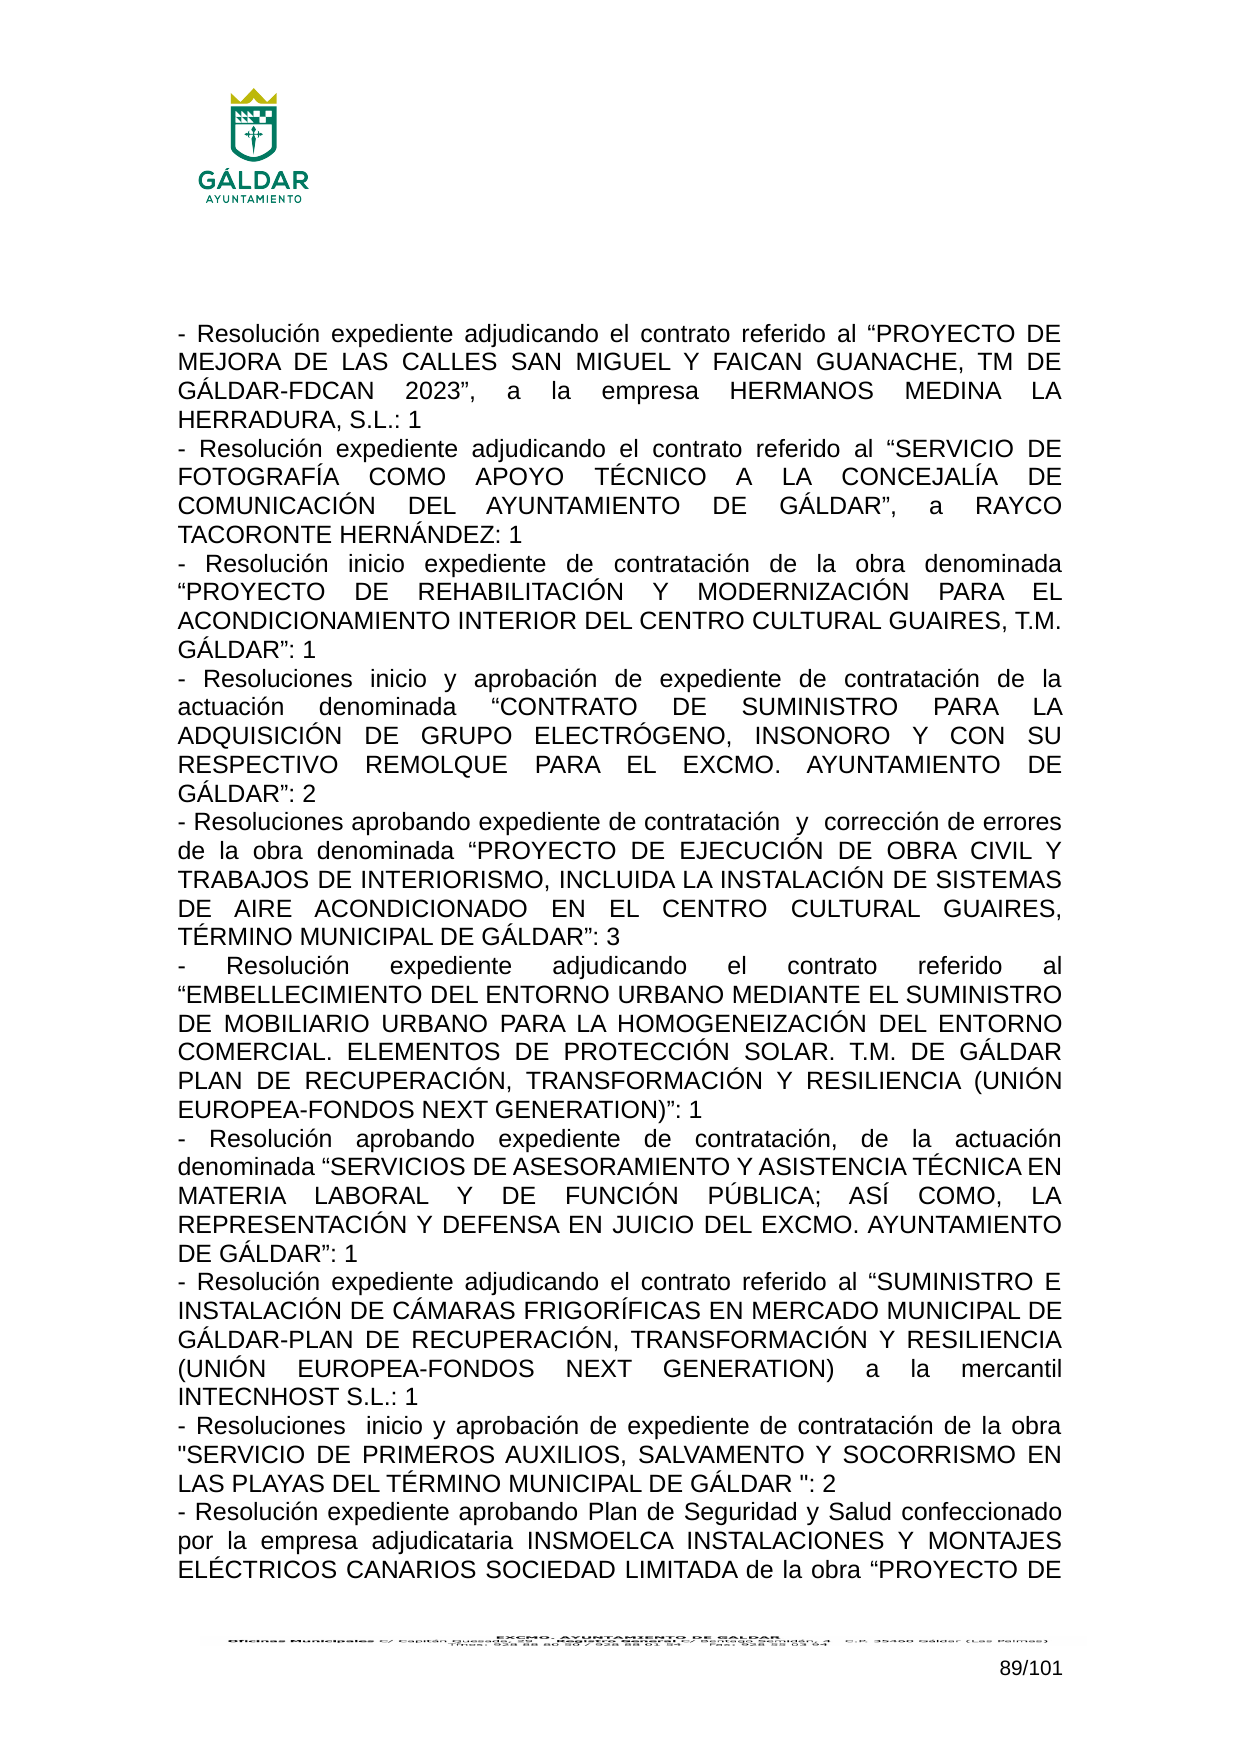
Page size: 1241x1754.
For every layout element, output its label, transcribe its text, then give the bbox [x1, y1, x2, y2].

text - Resoluciones aprobando expediente de contratación y corrección de errores de la obra denominada “PROYECTO DE EJECUCIÓN DE OBRA CIVIL Y TRABAJOS DE INTERIORISMO, INCLUIDA LA INSTALACIÓN DE SISTEMAS DE AIRE ACONDICIONADO EN EL CENTRO CULTURAL GUAIRES, TÉRMINO MUNICIPAL DE GÁLDAR”: 3 [177, 807, 1063, 951]
text - Resolución expediente adjudicando el contrato referido al “SUMINISTRO E INSTALACIÓN DE CÁMARAS FRIGORÍFICAS EN MERCADO MUNICIPAL DE GÁLDAR-PLAN DE RECUPERACIÓN, TRANSFORMACIÓN Y RESILIENCIA (UNIÓN EUROPEA-FONDOS NEXT GENERATION) a la mercantil INTECNHOST S.L.: 1 [177, 1267, 1063, 1411]
text - Resolución inicio expediente de contratación de la obra denominada “PROYECTO DE REHABILITACIÓN Y MODERNIZACIÓN PARA EL ACONDICIONAMIENTO INTERIOR DEL CENTRO CULTURAL GUAIRES, T.M. GÁLDAR”: 1 [177, 549, 1063, 664]
text - Resolución expediente adjudicando el contrato referido al “SERVICIO DE FOTOGRAFÍA COMO APOYO TÉCNICO A LA CONCEJALÍA DE COMUNICACIÓN DEL AYUNTAMIENTO DE GÁLDAR”, a RAYCO TACORONTE HERNÁNDEZ: 1 [177, 434, 1063, 549]
text - Resolución expediente adjudicando el contrato referido al “EMBELLECIMIENTO DEL ENTORNO URBANO MEDIANTE EL SUMINISTRO DE MOBILIARIO URBANO PARA LA HOMOGENEIZACIÓN DEL ENTORNO COMERCIAL. ELEMENTOS DE PROTECCIÓN SOLAR. T.M. DE GÁLDAR PLAN DE RECUPERACIÓN, TRANSFORMACIÓN Y RESILIENCIA (UNIÓN EUROPEA-FONDOS NEXT GENERATION)”: 1 [177, 951, 1063, 1124]
text - Resolución expediente aprobando Plan de Seguridad y Salud confeccionado por la empresa adjudicataria INSMOELCA INSTALACIONES Y MONTAJES ELÉCTRICOS CANARIOS SOCIEDAD LIMITADA de la obra “PROYECTO DE [177, 1497, 1063, 1584]
text - Resolución expediente adjudicando el contrato referido al “PROYECTO DE MEJORA DE LAS CALLES SAN MIGUEL Y FAICAN GUANACHE, TM DE GÁLDAR-FDCAN 2023”, a la empresa HERMANOS MEDINA LA HERRADURA, S.L.: 1 [177, 319, 1063, 434]
picture [181, 73, 325, 217]
text - Resolución aprobando expediente de contratación, de la actuación denominada “SERVICIOS DE ASESORAMIENTO Y ASISTENCIA TÉCNICA EN MATERIA LABORAL Y DE FUNCIÓN PÚBLICA; ASÍ COMO, LA REPRESENTACIÓN Y DEFENSA EN JUICIO DEL EXCMO. AYUNTAMIENTO DE GÁLDAR”: 1 [177, 1124, 1063, 1267]
text - Resoluciones inicio y aprobación de expediente de contratación de la obra "SERVICIO DE PRIMEROS AUXILIOS, SALVAMENTO Y SOCORRISMO EN LAS PLAYAS DEL TÉRMINO MUNICIPAL DE GÁLDAR ": 2 [177, 1411, 1063, 1497]
picture [228, 1636, 1059, 1646]
text - Resoluciones inicio y aprobación de expediente de contratación de la actuación denominada “CONTRATO DE SUMINISTRO PARA LA ADQUISICIÓN DE GRUPO ELECTRÓGENO, INSONORO Y CON SU RESPECTIVO REMOLQUE PARA EL EXCMO. AYUNTAMIENTO DE GÁLDAR”: 2 [177, 664, 1063, 807]
